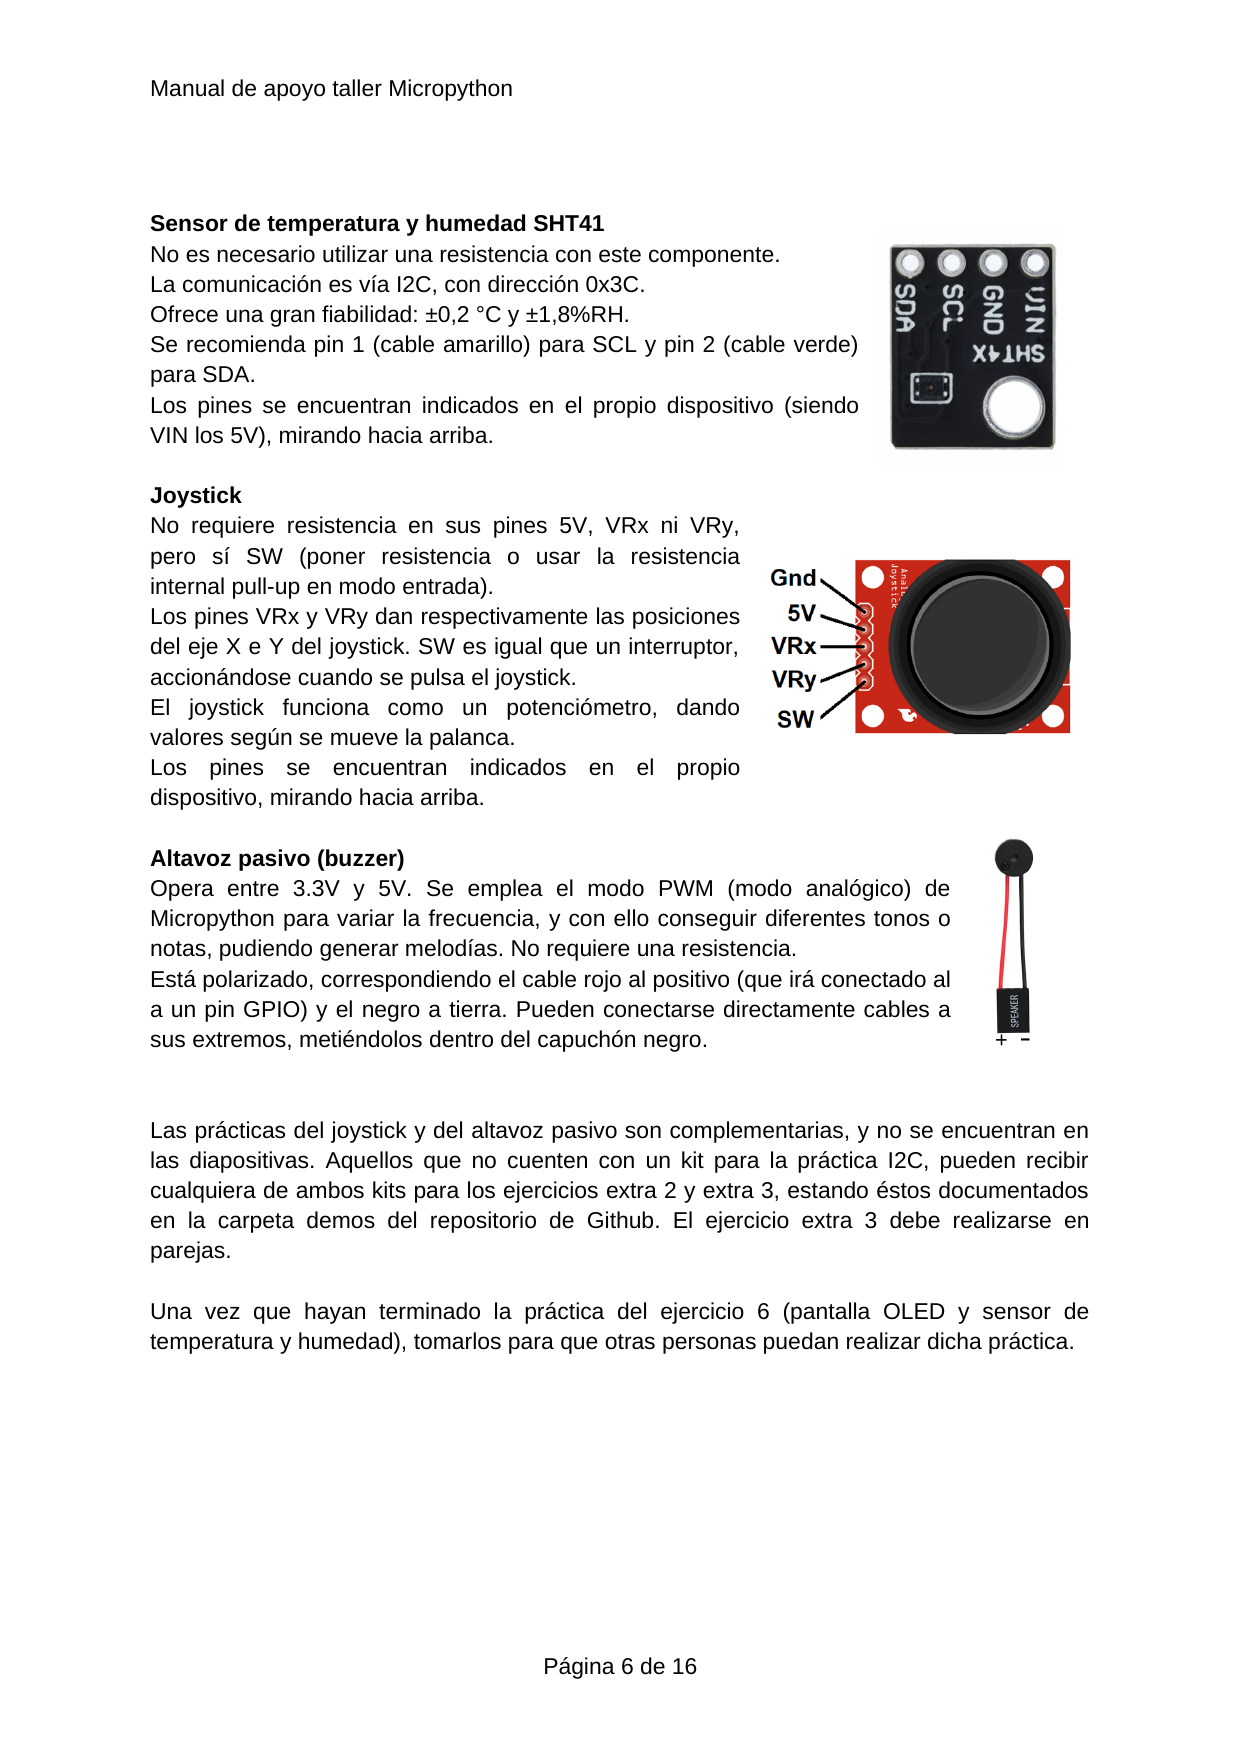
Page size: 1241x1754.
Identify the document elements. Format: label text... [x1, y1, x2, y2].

text Opera entre 3.3V y 5V. Se emplea el modo PWM (modo analógico) de Micropython para variar la frecuencia, y con ello conseguir diferentes tonos o notas, pudiendo generar melodías. No requiere una resistencia. [150, 875, 970, 962]
text Está polarizado, correspondiendo el cable rojo al positivo (que irá conectado al a un pin GPIO) y el negro a tierra. Pueden conectarse directamente cables a sus extremos, metiéndolos dentro del capuchón negro. [150, 966, 1090, 1052]
text Se recomienda pin 1 (cable amarillo) para SCL y pin 2 (cable verde) para SDA. [150, 331, 878, 388]
text Los pines se encuentran indicados en el propio dispositivo (siendo VIN los 5V), mirando hacia arriba. [150, 392, 878, 448]
text El joystick funciona como un potenciómetro, dando valores según se mueve la palanca. [150, 694, 1090, 750]
text No es necesario utilizar una resistencia con este componente. [150, 241, 878, 267]
picture [759, 546, 1078, 740]
text Altavoz pasivo (buzzer) [150, 845, 970, 871]
text No requiere resistencia en sus pines 5V, VRx ni VRy, pero sí SW (poner resistencia o usar la resistencia internal pull-up en modo entrada). [150, 512, 1090, 599]
text Los pines VRx y VRy dan respectivamente las posiciones del eje X e Y del joystick. SW es igual que un interruptor, accionándose cuando se pulsa el joystick. [150, 603, 759, 690]
text Sensor de temperatura y humedad SHT41 [150, 210, 1090, 237]
text Una vez que hayan terminado la práctica del ejercicio 6 (pantalla OLED y sensor de temperatura y humedad), tomarlos para que otras personas puedan realizar dicha práctica. [150, 1298, 1090, 1354]
text Ofrece una gran fiabilidad: ±0,2 °C y ±1,8%RH. [150, 301, 878, 327]
picture [879, 229, 1064, 466]
text La comunicación es vía I2C, con dirección 0x3C. [150, 271, 878, 297]
text Los pines se encuentran indicados en el propio dispositivo, mirando hacia arriba. [150, 754, 1090, 811]
text [1060, 845, 1090, 871]
picture [970, 829, 1060, 1046]
text Joystick [150, 482, 1090, 509]
text Las prácticas del joystick y del altavoz pasivo son complementarias, y no se encuentran en las diapositivas. Aquellos que no cuenten con un kit para la práctica I2C, pueden recibir cualquiera de ambos kits para los ejercicios extra 2 y extra 3, estando éstos documentados en la carpeta demos del repositorio de Github. El ejercicio extra 3 debe realizarse en parejas. [150, 1117, 1090, 1264]
